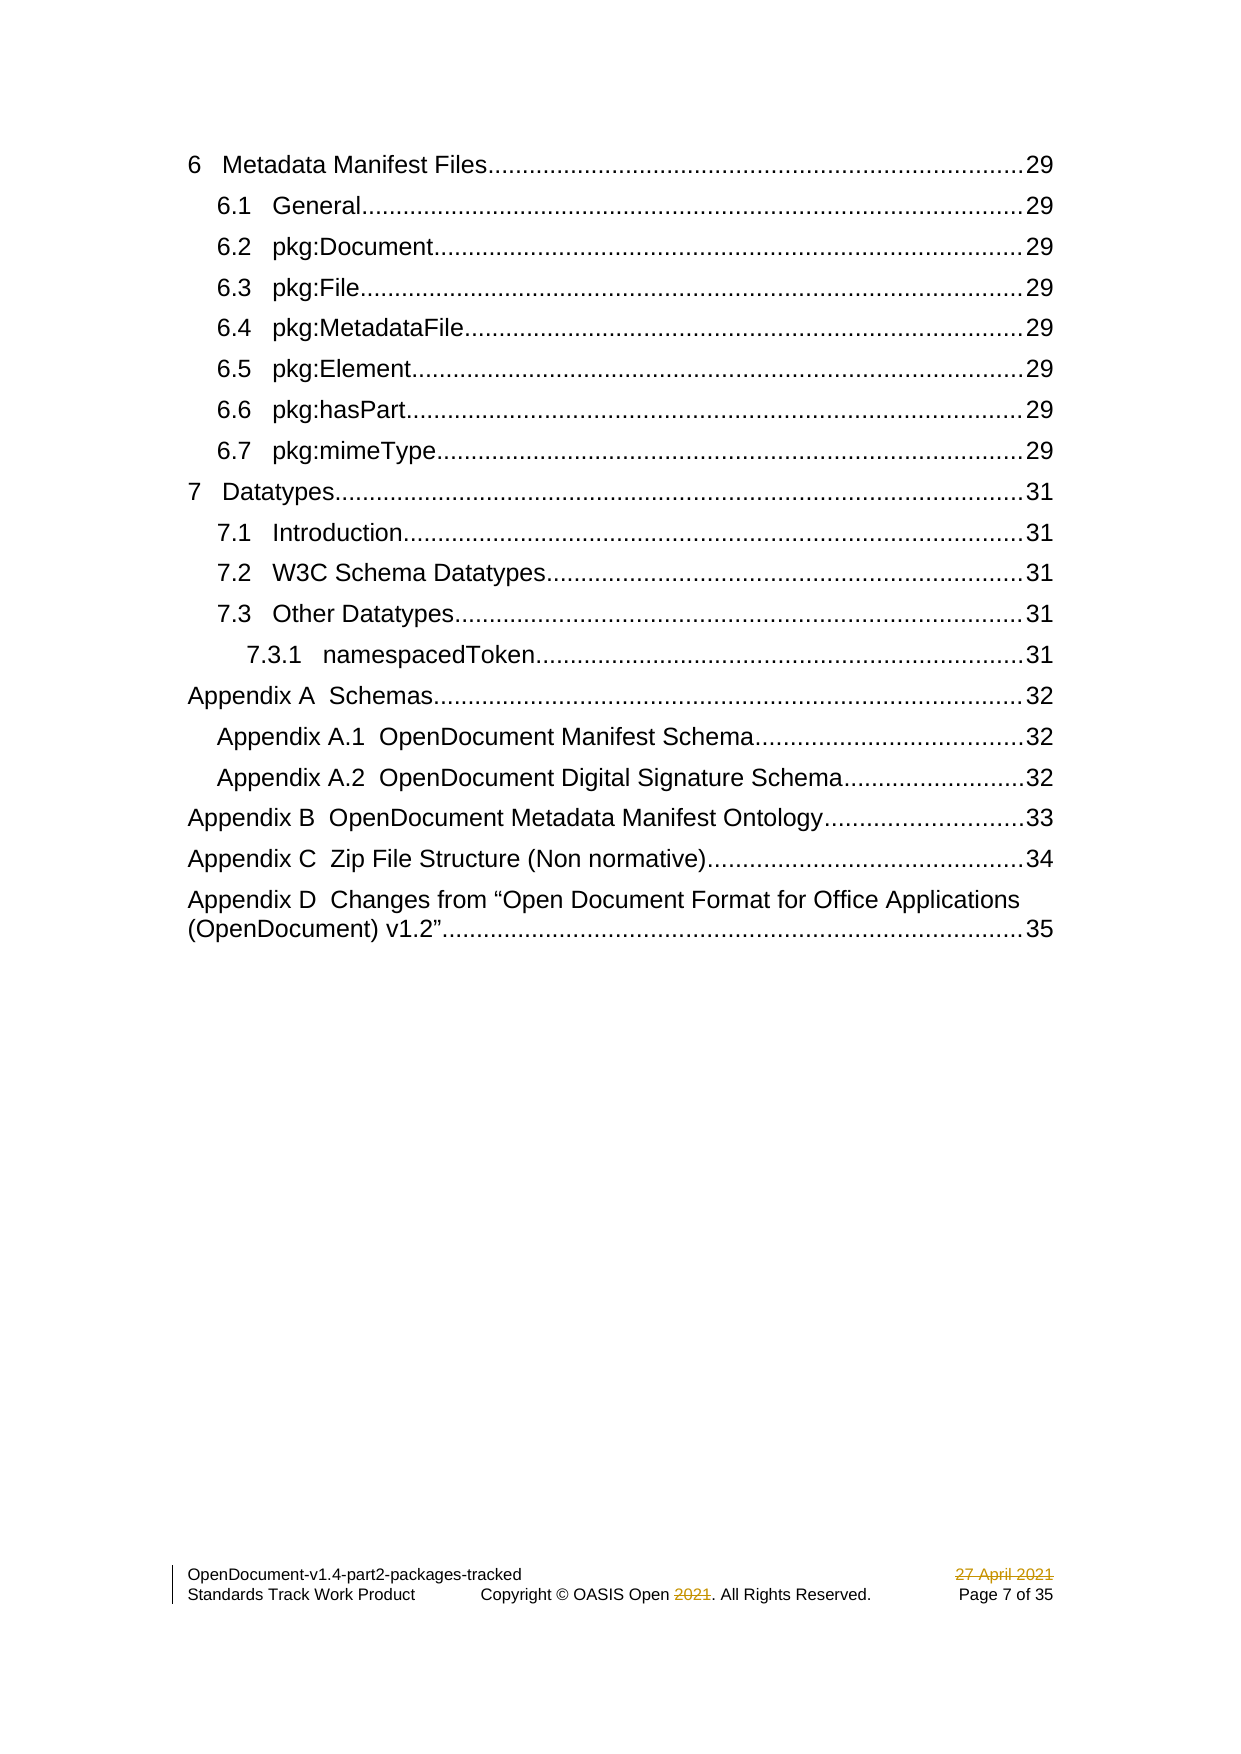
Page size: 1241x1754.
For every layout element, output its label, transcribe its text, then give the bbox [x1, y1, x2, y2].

text 7.3 Other Datatypes 31 [217, 599, 1053, 628]
text 6.2 pkg:Document 29 [217, 232, 1053, 260]
text 6.4 pkg:MetadataFile 29 [217, 313, 1053, 342]
text Appendix B OpenDocument Metadata Manifest Ontology 33 [187, 803, 1053, 832]
text 7.1 Introduction 31 [217, 517, 1053, 546]
text Appendix A Schemas 32 [187, 681, 1053, 709]
text 6.7 pkg:mimeType 29 [217, 436, 1053, 464]
text 7 Datatypes 31 [187, 477, 1053, 505]
text 6 Metadata Manifest Files 29 [187, 150, 1053, 179]
text 7.2 W3C Schema Datatypes 31 [217, 558, 1053, 587]
text 7.3.1 namespacedToken 31 [246, 640, 1053, 669]
text 6.6 pkg:hasPart 29 [217, 395, 1053, 424]
text 6.3 pkg:File 29 [217, 272, 1053, 301]
text Appendix C Zip File Structure (Non normative) 34 [187, 844, 1053, 873]
text Appendix A.1 OpenDocument Manifest Schema 32 [217, 722, 1053, 750]
text Appendix A.2 OpenDocument Digital Signature Schema 32 [217, 762, 1053, 791]
text 6.1 General 29 [217, 191, 1053, 219]
text 6.5 pkg:Element 29 [217, 354, 1053, 383]
text Appendix D Changes from “Open Document Format for Office Applications (OpenDocument) v1.2” 35 [187, 885, 1053, 942]
